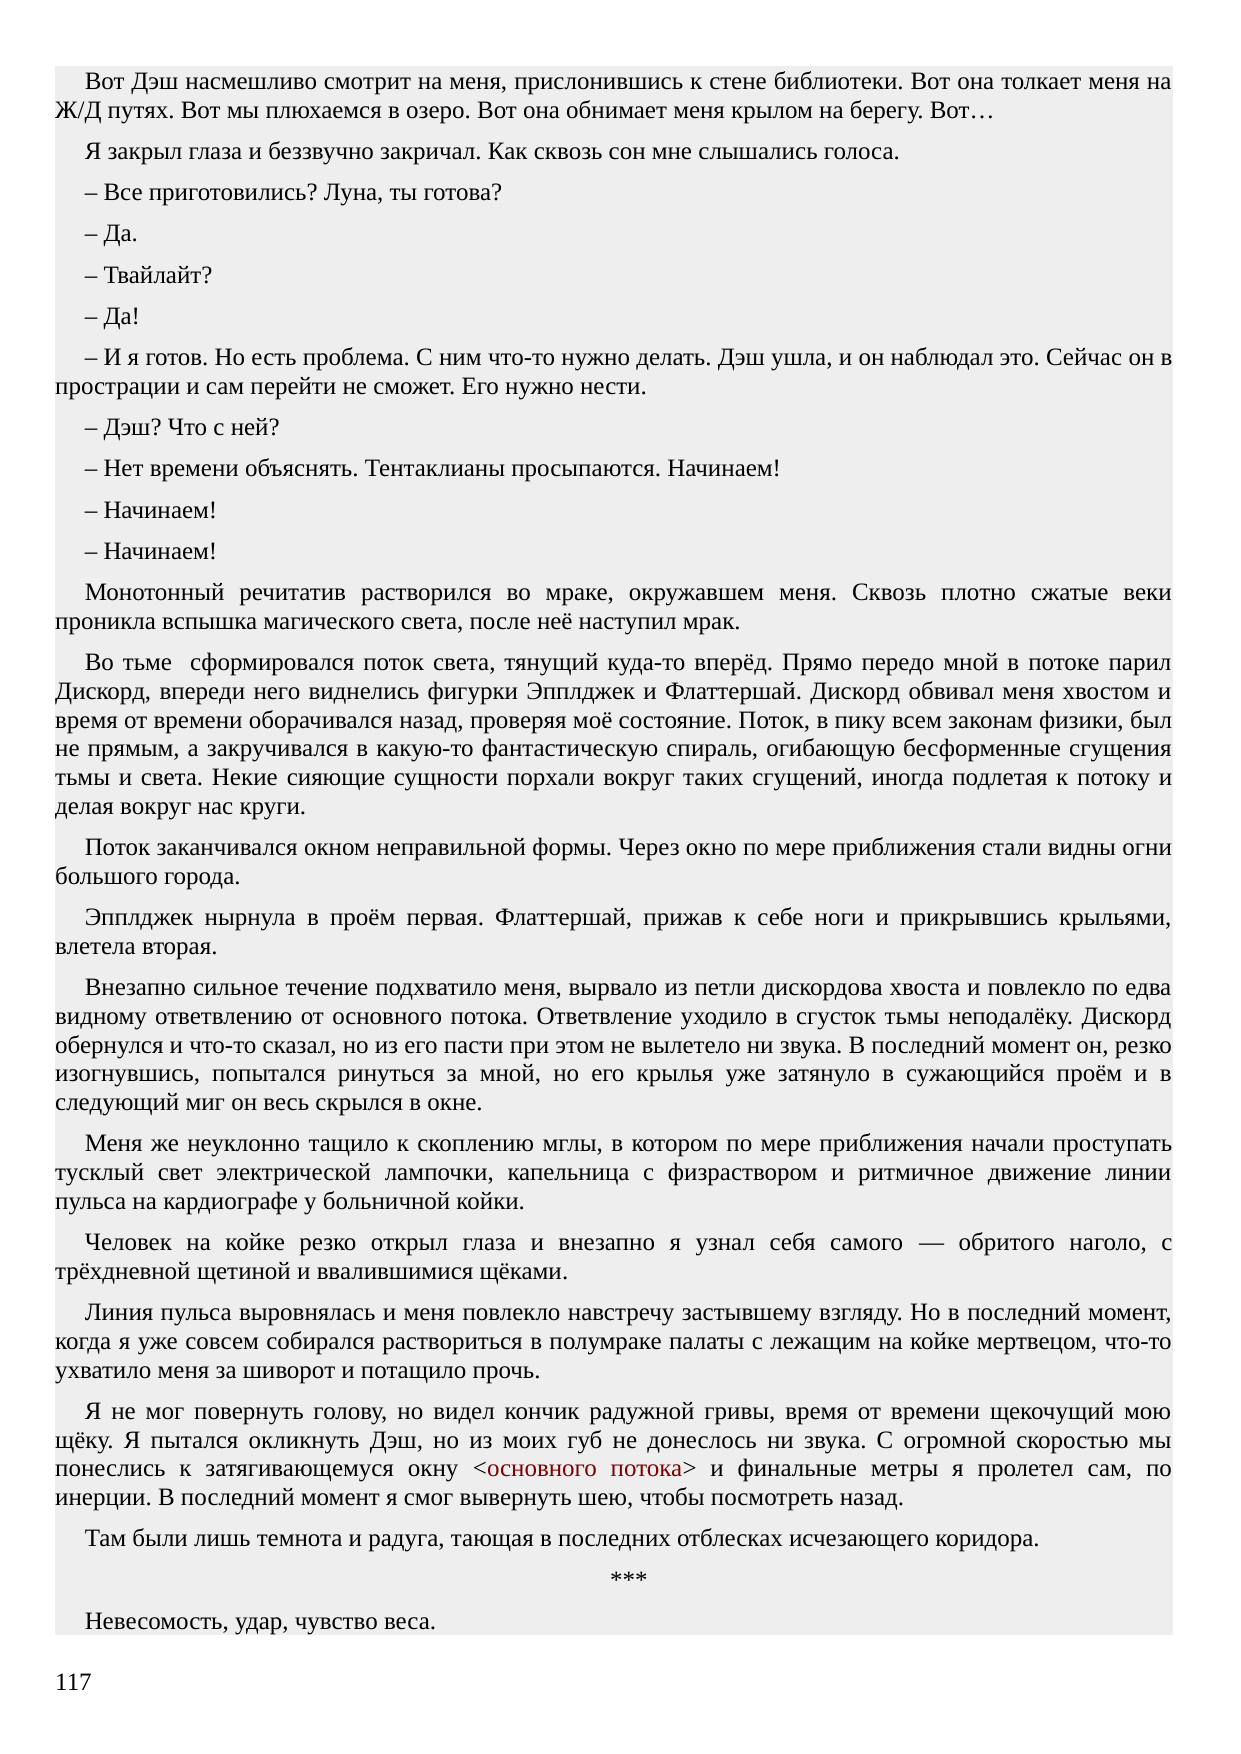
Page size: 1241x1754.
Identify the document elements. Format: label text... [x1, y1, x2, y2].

text Внезапно сильное течение подхватило меня, вырвало из петли дискордова хвоста и повлекло по едва видному ответвлению от основного потока. Ответвление уходило в сгусток тьмы неподалёку. Дискорд обернулся и что-то сказал, но из его пасти при этом не вылетело ни звука. В последний момент он, резко изогнувшись, попытался ринуться за мной, но его крылья уже затянуло в сужающийся проём и в следующий миг он весь скрылся в окне. [55, 972, 1173, 1116]
text Поток заканчивался окном неправильной формы. Через окно по мере приближения стали видны огни большого города. [55, 832, 1173, 890]
text – Да. [55, 218, 1173, 247]
text – Начинаем! [55, 536, 1173, 565]
text Во тьме сформировался поток света, тянущий куда-то вперёд. Прямо передо мной в потоке парил Дискорд, впереди него виднелись фигурки Эпплджек и Флаттершай. Дискорд обвивал меня хвостом и время от времени оборачивался назад, проверяя моё состояние. Поток, в пику всем законам физики, был не прямым, а закручивался в какую-то фантастическую спираль, огибающую бесформенные сгущения тьмы и света. Некие сияющие сущности порхали вокруг таких сгущений, иногда подлетая к потоку и делая вокруг нас круги. [55, 647, 1173, 820]
text – Нет времени объяснять. Тентаклианы просыпаются. Начинаем! [55, 453, 1173, 482]
text – Все приготовились? Луна, ты готова? [55, 177, 1173, 206]
text Я закрыл глаза и беззвучно закричал. Как сквозь сон мне слышались голоса. [55, 136, 1173, 165]
text Человек на койке резко открыл глаза и внезапно я узнал себя самого — обритого наголо, с трёхдневной щетиной и ввалившимися щёками. [55, 1227, 1173, 1285]
text – Твайлайт? [55, 260, 1173, 288]
text – Да! [55, 301, 1173, 330]
text Я не мог повернуть голову, но видел кончик радужной гривы, время от времени щекочущий мою щёку. Я пытался окликнуть Дэш, но из моих губ не донеслось ни звука. С огромной скоростью мы понеслись к затягивающемуся окну <основного потока> и финальные метры я пролетел сам, по инерции. В последний момент я смог вывернуть шею, чтобы посмотреть назад. [55, 1396, 1173, 1511]
text – Начинаем! [55, 495, 1173, 523]
text – И я готов. Но есть проблема. С ним что-то нужно делать. Дэш ушла, и он наблюдал это. Сейчас он в прострации и сам перейти не сможет. Его нужно нести. [55, 342, 1173, 400]
text Там были лишь темнота и радуга, тающая в последних отблесках исчезающего коридора. [55, 1523, 1173, 1552]
text *** [55, 1565, 1173, 1593]
text Эпплджек нырнула в проём первая. Флаттершай, прижав к себе ноги и прикрывшись крыльями, влетела вторая. [55, 902, 1173, 960]
text Невесомость, удар, чувство веса. [55, 1606, 1173, 1635]
text Монотонный речитатив растворился во мраке, окружавшем меня. Сквозь плотно сжатые веки проникла вспышка магического света, после неё наступил мрак. [55, 577, 1173, 635]
text Вот Дэш насмешливо смотрит на меня, прислонившись к стене библиотеки. Вот она толкает меня на Ж/Д путях. Вот мы плюхаемся в озеро. Вот она обнимает меня крылом на берегу. Вот… [55, 66, 1173, 123]
text Меня же неуклонно тащило к скоплению мглы, в котором по мере приближения начали проступать тусклый свет электрической лампочки, капельница с физраствором и ритмичное движение линии пульса на кардиографе у больничной койки. [55, 1128, 1173, 1215]
text – Дэш? Что с ней? [55, 412, 1173, 441]
text Линия пульса выровнялась и меня повлекло навстречу застывшему взгляду. Но в последний момент, когда я уже совсем собирался раствориться в полумраке палаты с лежащим на койке мертвецом, что-то ухватило меня за шиворот и потащило прочь. [55, 1297, 1173, 1383]
